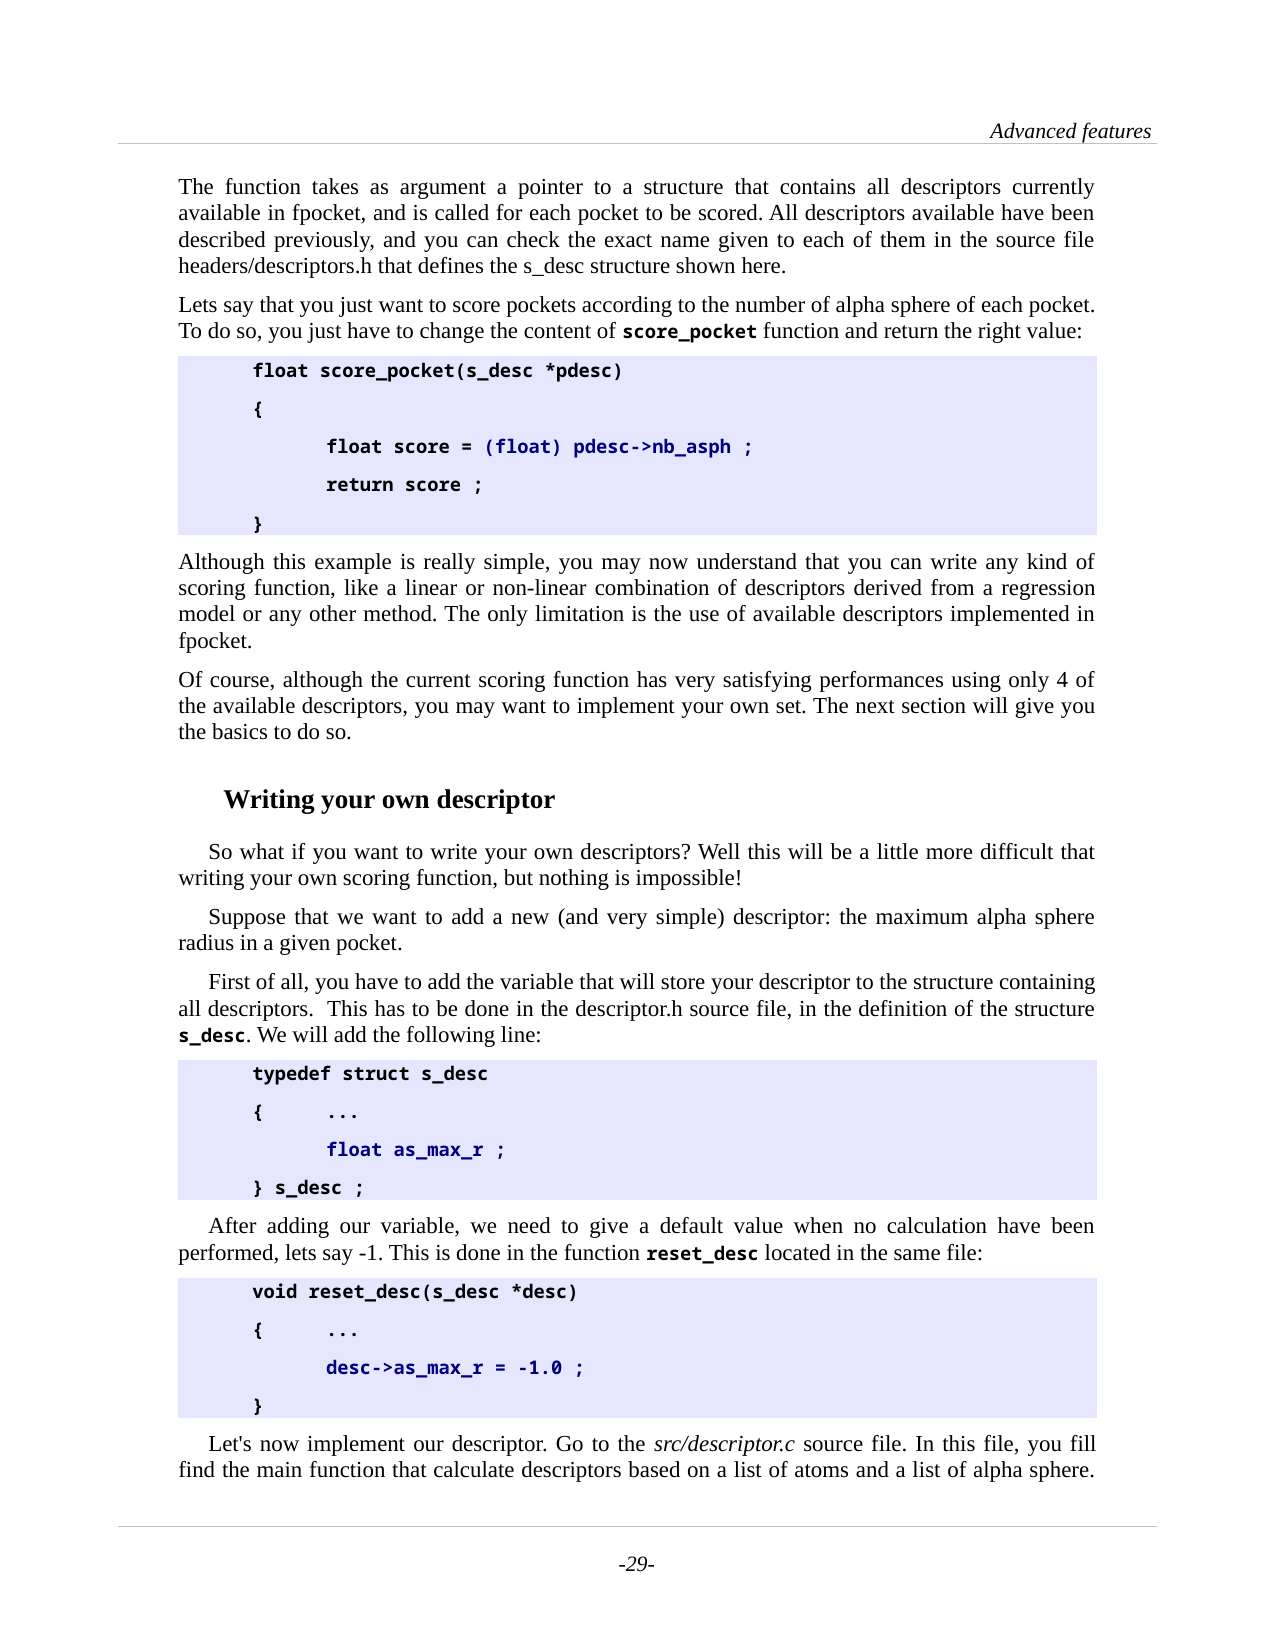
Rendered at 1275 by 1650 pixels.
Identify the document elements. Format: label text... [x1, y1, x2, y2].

text desc->as_max_r = -1.0 ; [178, 1354, 1097, 1379]
text } [178, 510, 1097, 535]
text { [178, 396, 1097, 421]
text float score = (float) pdesc->nb_asph ; [178, 434, 1097, 459]
subtitle Writing your own descriptor [223, 783, 1157, 814]
text float as_max_r ; [178, 1136, 1097, 1162]
text } s_desc ; [178, 1174, 1097, 1200]
text { ... [178, 1316, 1097, 1342]
text float score_pocket(s_desc *pdesc) [178, 356, 1097, 383]
text Of course, although the current scoring function has very satisfying performances using only 4 of the available descriptors, you may want to implement your own set. The next section will give you the basics to do so. [178, 666, 1097, 745]
text Lets say that you just want to score pockets according to the number of alpha sphere of each pocket. To do so, you just have to change the content of score_pocket function and return the right value: [178, 291, 1097, 344]
text The function takes as argument a pointer to a structure that contains all descriptors currently available in fpocket, and is called for each pocket to be scored. All descriptors available have been described previously, and you can check the exact name given to each of them in the source file headers/descriptors.h that defines the s_desc structure shown here. [178, 173, 1097, 278]
text So what if you want to write your own descriptors? Well this will be a little more difficult that writing your own scoring function, but nothing is impossible! [178, 838, 1097, 891]
text typedef struct s_desc [178, 1060, 1097, 1086]
text } [178, 1392, 1097, 1418]
text void reset_desc(s_desc *desc) [178, 1278, 1097, 1303]
text return score ; [178, 472, 1097, 497]
text Suppose that we want to add a new (and very simple) descriptor: the maximum alpha sphere radius in a given pocket. [178, 903, 1097, 956]
text First of all, you have to add the variable that will store your descriptor to the structure containing all descriptors. This has to be done in the descriptor.h source file, in the definition of the structure s_desc. We will add the following line: [178, 968, 1097, 1048]
text Let's now implement our descriptor. Go to the src/descriptor.c source file. In this file, you fill find the main function that calculate descriptors based on a list of atoms and a list of alpha sphere. [178, 1430, 1097, 1483]
text Although this example is really simple, you may now understand that you can write any kind of scoring function, like a linear or non-linear combination of descriptors derived from a regression model or any other method. The only limitation is the use of available descriptors implemented in fpocket. [178, 548, 1097, 653]
text { ... [178, 1098, 1097, 1124]
text After adding our variable, we need to give a default value when no calculation have been performed, lets say -1. This is done in the function reset_desc located in the same file: [178, 1212, 1097, 1266]
